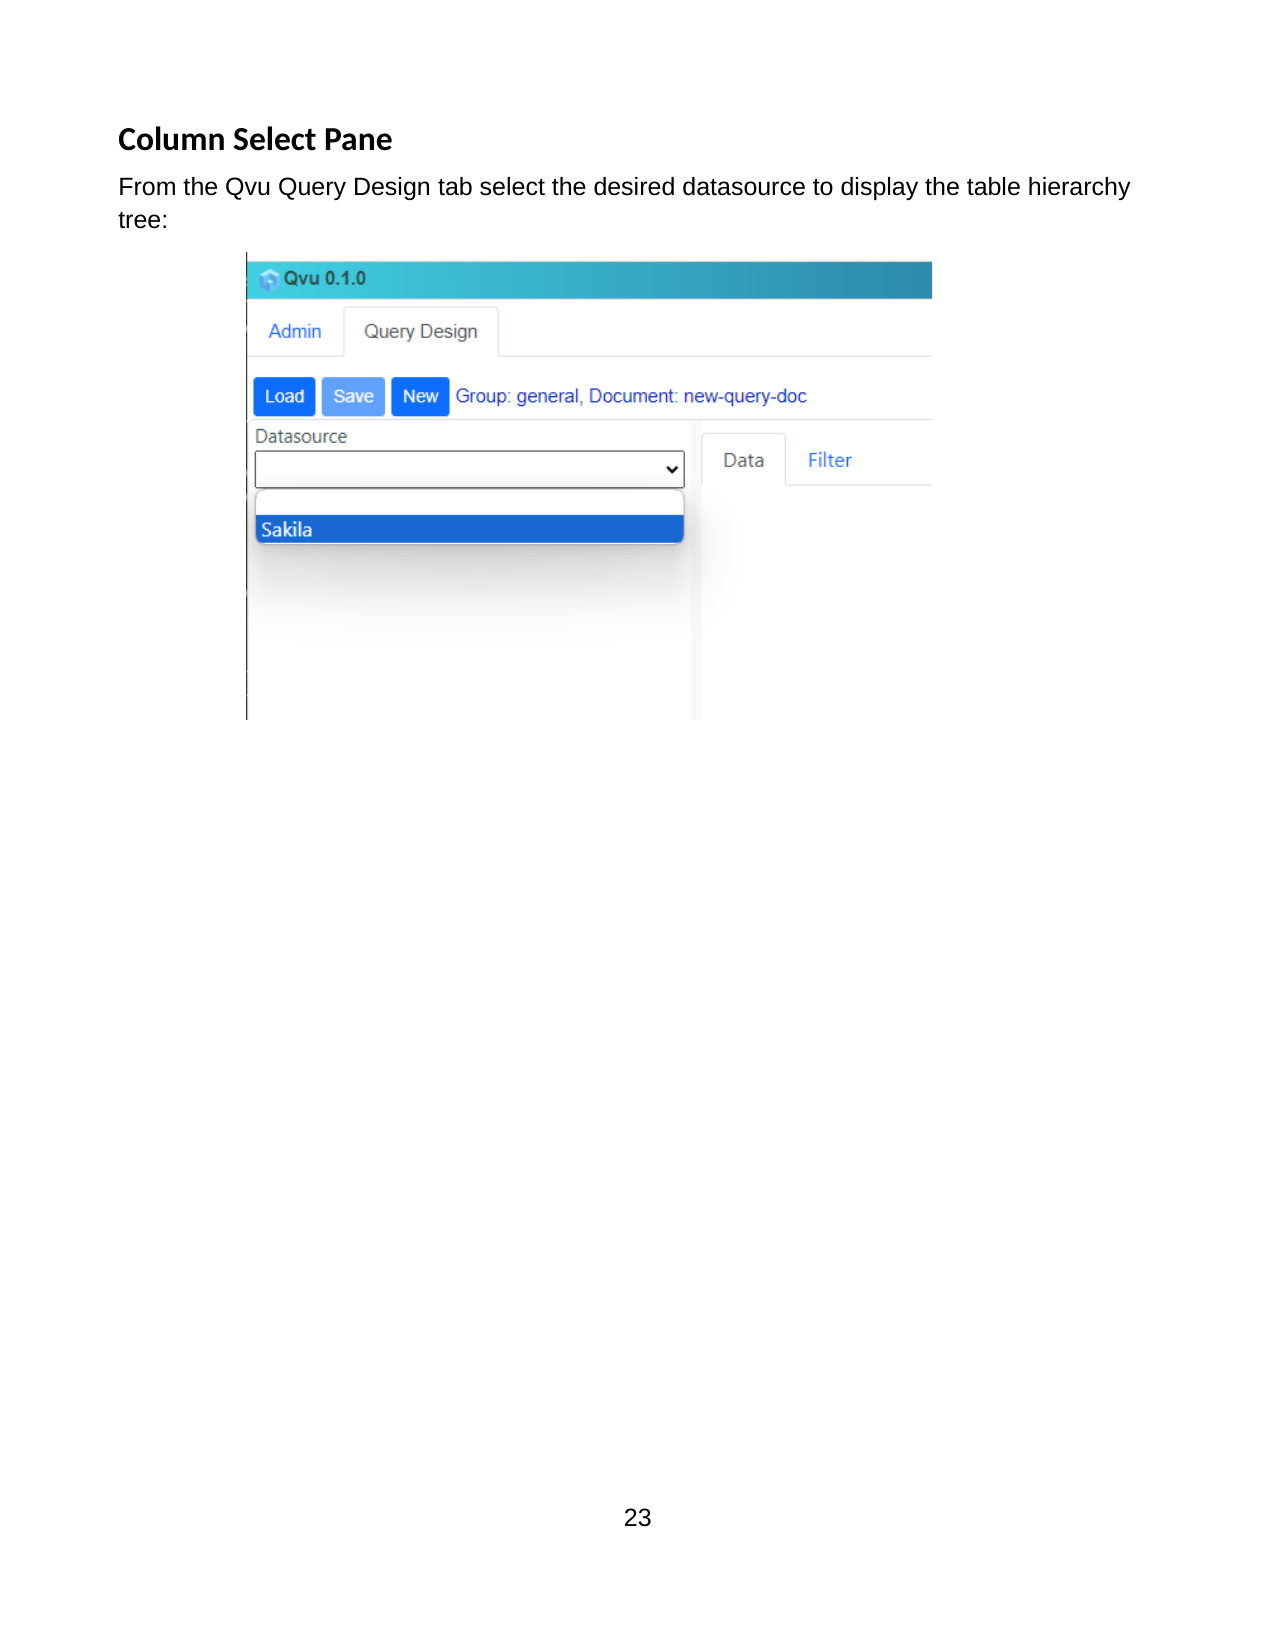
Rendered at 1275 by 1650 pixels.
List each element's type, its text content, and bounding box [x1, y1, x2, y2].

subtitle Column Select Pane [118, 118, 1157, 159]
picture [246, 252, 933, 720]
text From the Qvu Query Design tab select the desired datasource to display the table hierarchy tree: [118, 172, 1157, 233]
